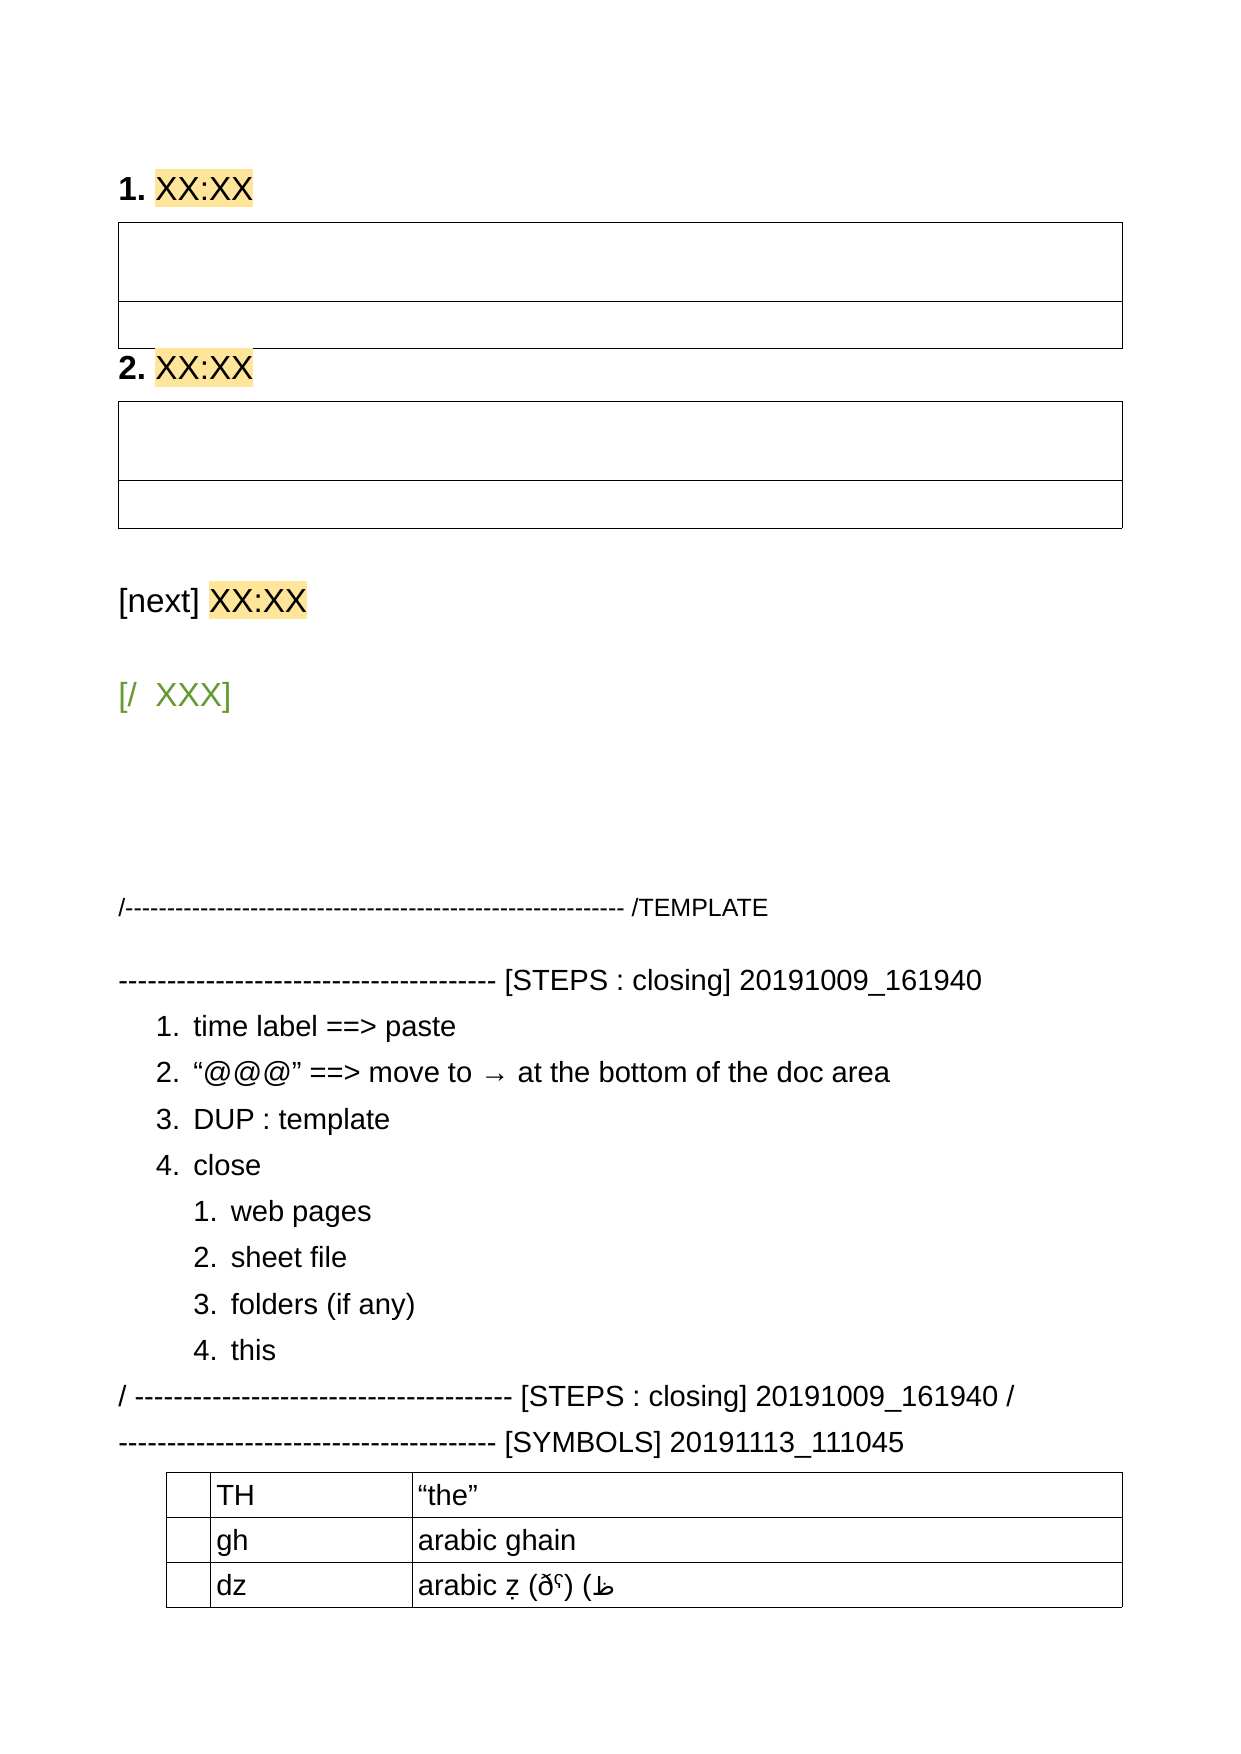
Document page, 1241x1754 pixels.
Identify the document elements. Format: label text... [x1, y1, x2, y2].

table_cell [119, 302, 1122, 348]
table_cell dz [211, 1563, 412, 1607]
table_cell [119, 481, 1122, 527]
list DUP : template [156, 1102, 1122, 1135]
text --------------------------------------- [STEPS : closing] 20191009_161940 [118, 963, 1122, 996]
text [/ XXX] [118, 675, 1122, 713]
table_cell [167, 1563, 210, 1607]
table_cell arabic ẓ (ðˁ) (ظ [413, 1563, 1122, 1607]
table_cell [167, 1518, 210, 1562]
text 2. XX:XX [118, 349, 1122, 387]
text --------------------------------------- [SYMBOLS] 20191113_111045 [118, 1425, 1122, 1459]
table_cell gh [211, 1518, 412, 1562]
table_header [119, 223, 1122, 301]
list close [156, 1148, 1122, 1181]
list folders (if any) [193, 1287, 1122, 1320]
table_header TH [211, 1473, 412, 1517]
text 1. XX:XX [118, 169, 1122, 207]
text [next] XX:XX [118, 581, 1122, 619]
table_header [167, 1473, 210, 1517]
table_header [119, 402, 1122, 480]
text /------------------------------------------------------------ /TEMPLATE [118, 893, 1122, 922]
table_cell arabic ghain [413, 1518, 1122, 1562]
list “@@@” ==> move to → at the bottom of the doc area [156, 1055, 1122, 1089]
list web pages [193, 1194, 1122, 1228]
list sheet file [193, 1240, 1122, 1274]
table_header “the” [413, 1473, 1122, 1517]
list this [193, 1333, 1122, 1366]
text / --------------------------------------- [STEPS : closing] 20191009_161940 / [118, 1379, 1122, 1413]
list time label ==> paste [156, 1009, 1122, 1043]
